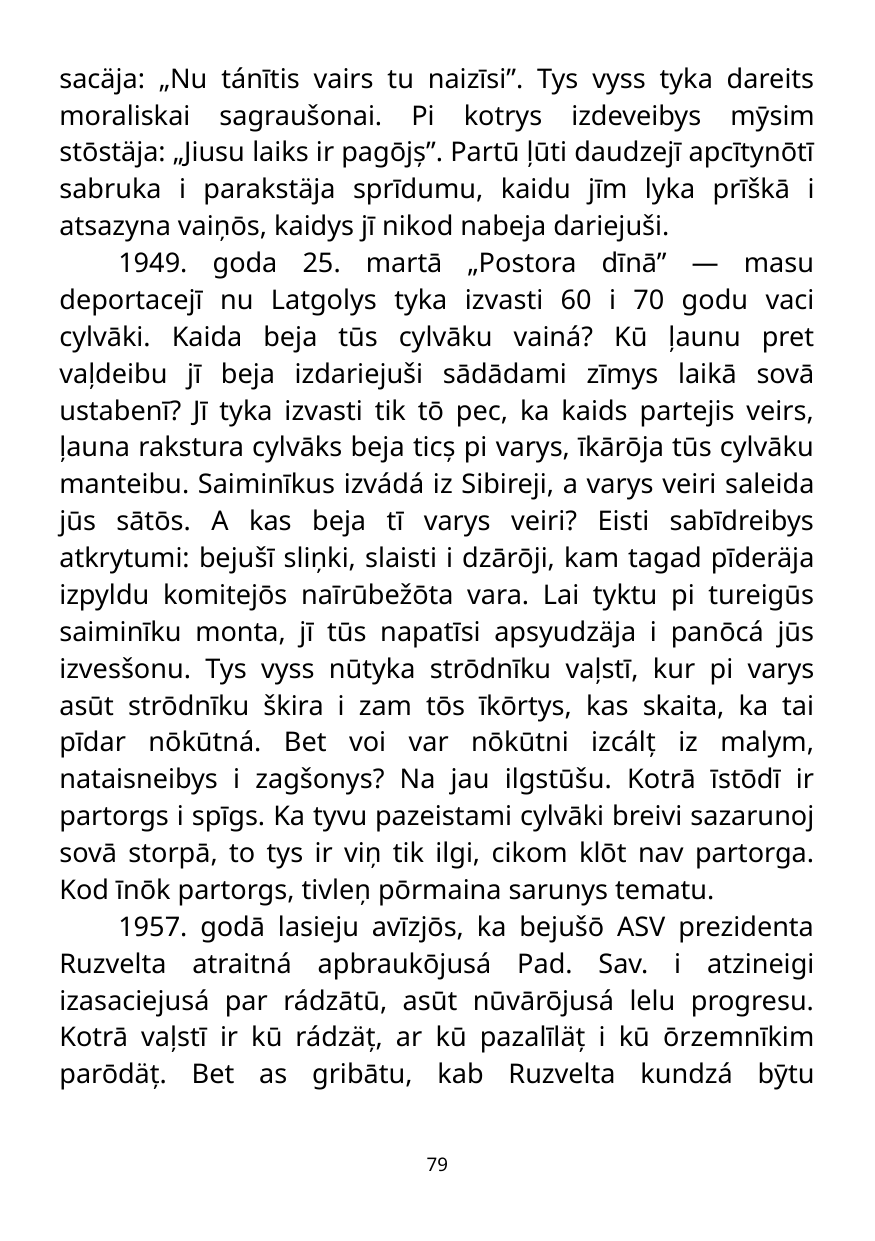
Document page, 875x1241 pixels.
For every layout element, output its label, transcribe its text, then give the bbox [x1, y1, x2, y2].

text sacäja: „Nu tánītis vairs tu naizīsi”. Tys vyss tyka dareits moraliskai sagraušonai. Pi kotrys izdeveibys mȳsim stōstäja: „Jiusu laiks ir pagōjș”. Partū ļūti daudzejī apcītynōtī sabruka i parakstäja sprīdumu, kaidu jīm lyka prīškā i atsazyna vaiņōs, kaidys jī nikod nabeja dariejuši. [59, 59, 815, 243]
text 1957. godā lasieju avīzjōs, ka bejušō ASV prezidenta Ruzvelta atraitná apbraukōjusá Pad. Sav. i atzineigi izasaciejusá par rádzātū, asūt nūvārōjusá lelu progresu. Kotrā vaļstī ir kū rádzäț, ar kū pazalīläț i kū ōrzemnīkim parōdäț. Bet as gribātu, kab Ruzvelta kundzá bȳtu [59, 907, 815, 1092]
text 1949. goda 25. martā „Postora dīnā” — masu deportacejī nu Latgolys tyka izvasti 60 i 70 godu vaci cylvāki. Kaida beja tūs cylvāku vainá? Kū ļaunu pret vaļdeibu jī beja izdariejuši sādādami zīmys laikā sovā ustabenī? Jī tyka izvasti tik tō pec, ka kaids partejis veirs, ļauna rakstura cylvāks beja ticș pi varys, īkārōja tūs cylvāku manteibu. Saiminīkus izvádá iz Sibireji, a varys veiri saleida jūs sātōs. A kas beja tī varys veiri? Eisti sabīdreibys atkrytumi: bejušī sliņki, slaisti i dzārōji, kam tagad pīderäja izpyldu komitejōs naīrūbežōta vara. Lai tyktu pi tureigūs saiminīku monta, jī tūs napatīsi apsyudzäja i panōcá jūs izvesšonu. Tys vyss nūtyka strōdnīku vaļstī, kur pi varys asūt strōdnīku škira i zam tōs īkōrtys, kas skaita, ka tai pīdar nōkūtná. Bet voi var nōkūtni izcálț iz malym, nataisneibys i zagšonys? Na jau ilgstūšu. Kotrā īstōdī ir partorgs i spīgs. Ka tyvu pazeistami cylvāki breivi sazarunoj sovā storpā, to tys ir viņ tik ilgi, cikom klōt nav partorga. Kod īnōk partorgs, tivleņ pōrmaina sarunys tematu. [59, 243, 815, 907]
